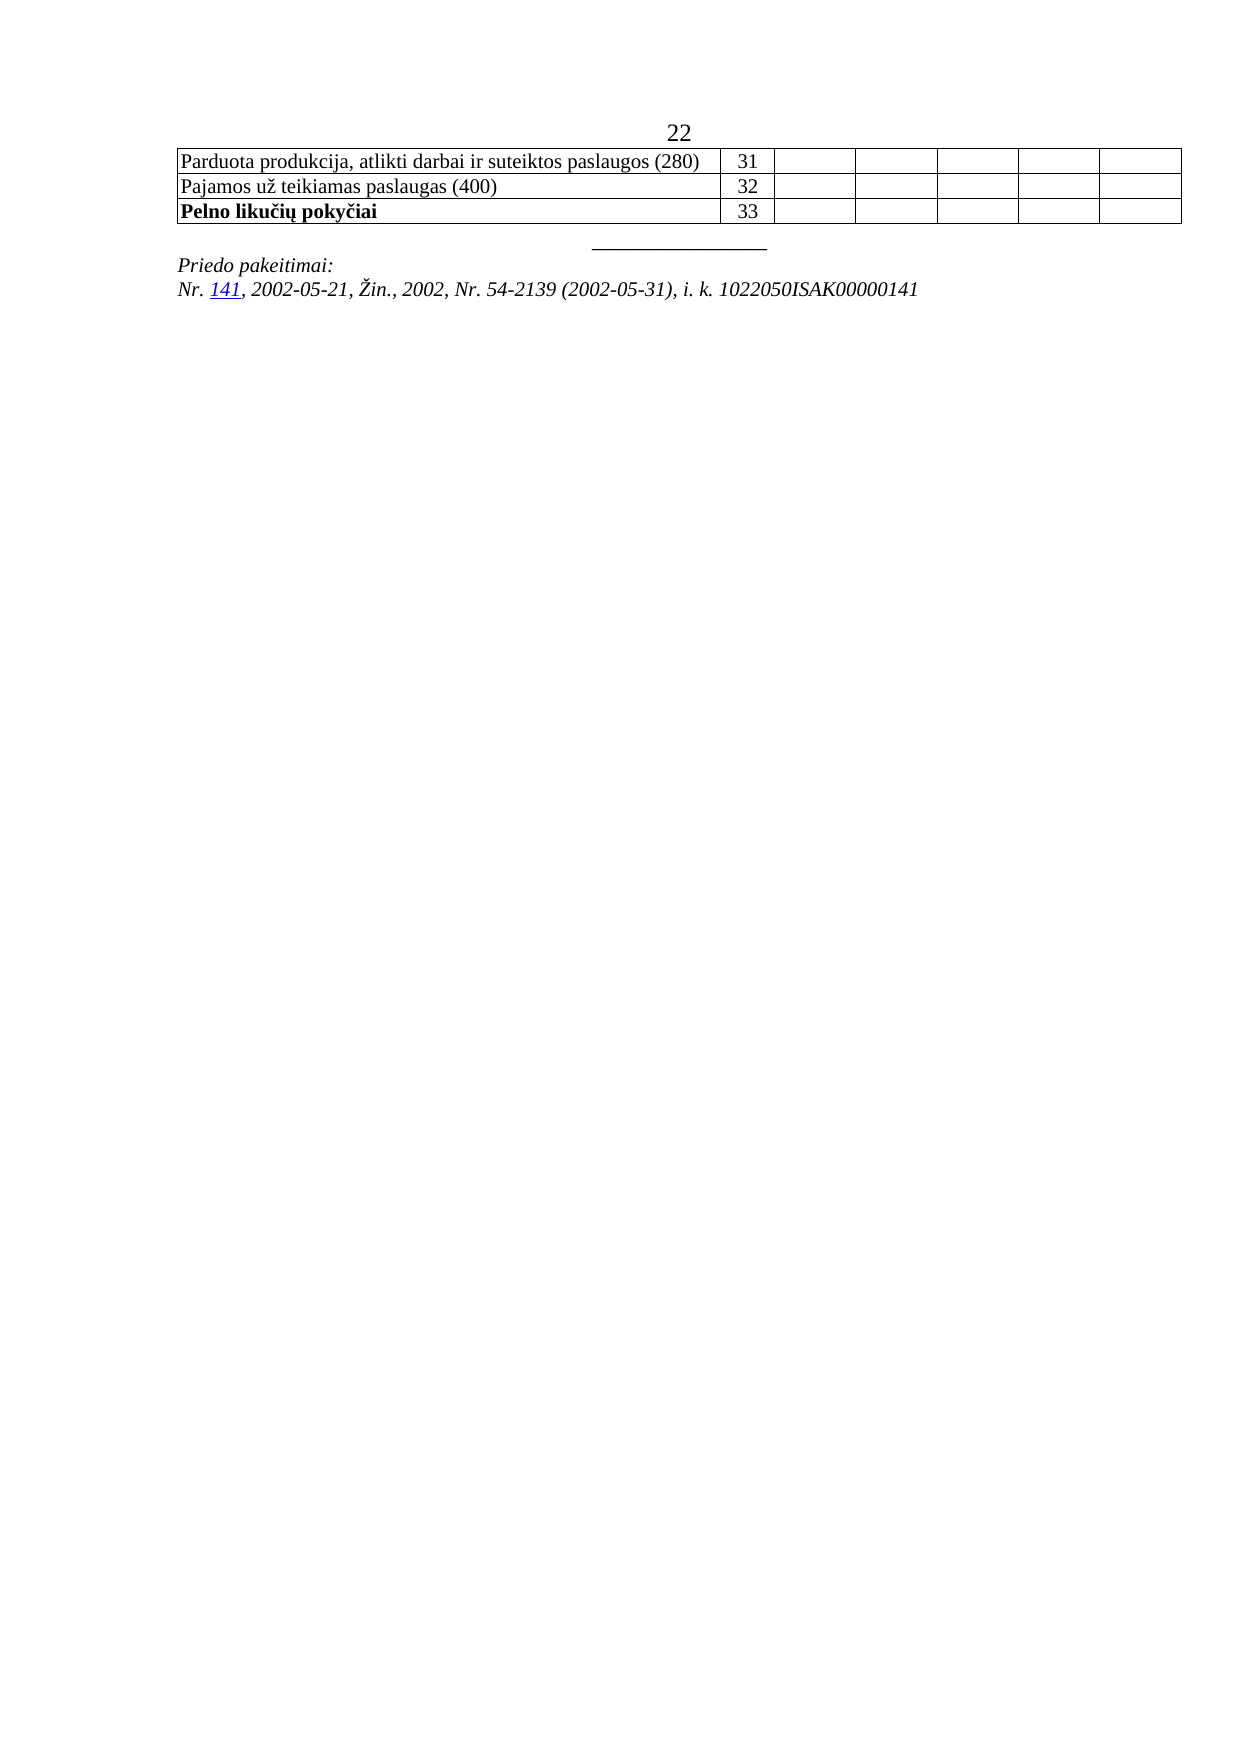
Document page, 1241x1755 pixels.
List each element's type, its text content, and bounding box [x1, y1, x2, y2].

text ______________ [177, 224, 1181, 253]
table_cell 31 [721, 149, 774, 173]
table_cell [1019, 149, 1099, 173]
table_cell [775, 199, 855, 223]
table_cell [856, 199, 937, 223]
table_cell [856, 149, 937, 173]
table_cell [1100, 174, 1181, 198]
table_cell [856, 174, 937, 198]
table_cell [938, 149, 1018, 173]
table_cell [775, 174, 855, 198]
table_cell [1019, 174, 1099, 198]
table_cell [938, 199, 1018, 223]
text Nr. 141, 2002-05-21, Žin., 2002, Nr. 54-2139 (2002-05-31), i. k. 1022050ISAK00000141 [177, 277, 1181, 301]
table_cell [1100, 199, 1181, 223]
table_cell Pajamos už teikiamas paslaugas (400) [178, 174, 720, 198]
table_cell [1019, 199, 1099, 223]
table_cell 33 [721, 199, 774, 223]
text Priedo pakeitimai: [177, 253, 1181, 277]
table_cell [775, 149, 855, 173]
table_cell Parduota produkcija, atlikti darbai ir suteiktos paslaugos (280) [178, 149, 720, 173]
table_cell [938, 174, 1018, 198]
table_cell [1100, 149, 1181, 173]
table_cell Pelno likučių pokyčiai [178, 199, 720, 223]
table_cell 32 [721, 174, 774, 198]
